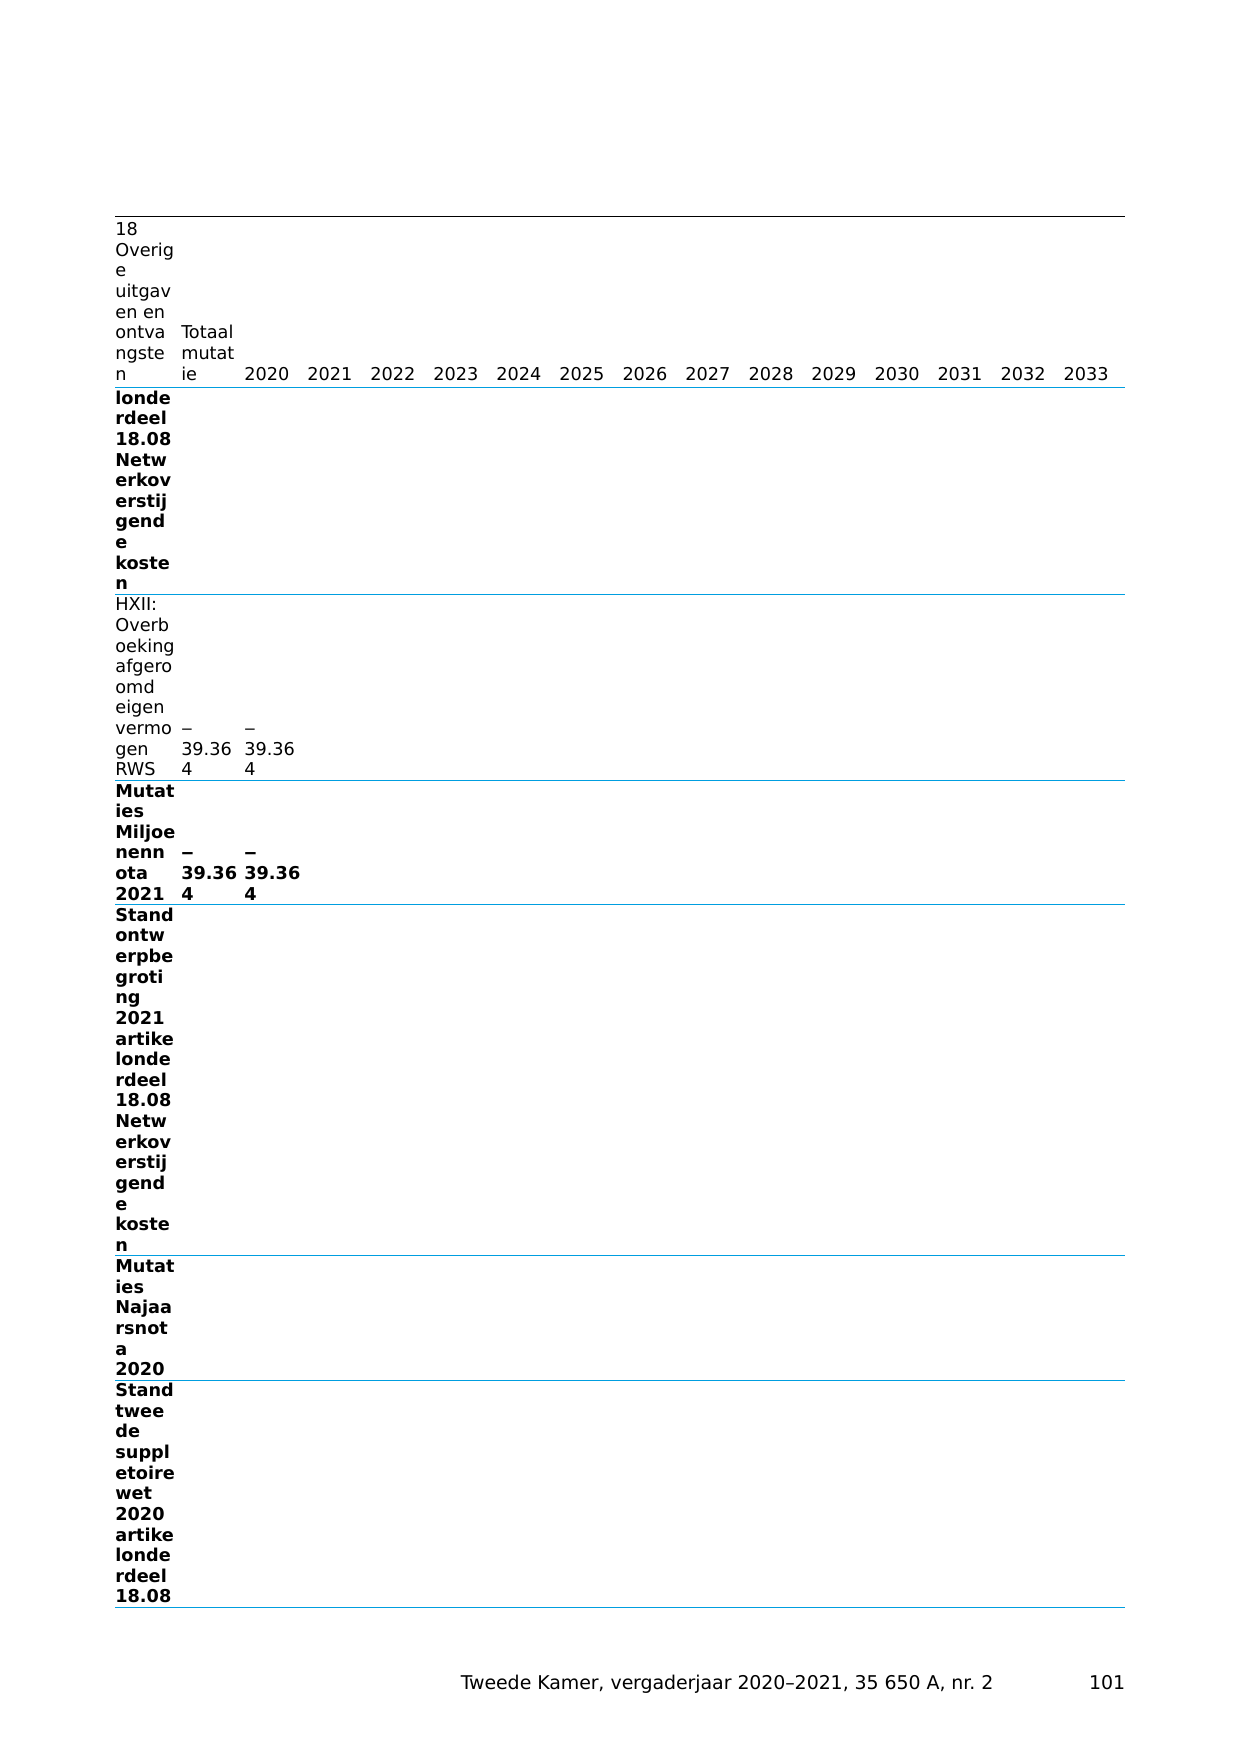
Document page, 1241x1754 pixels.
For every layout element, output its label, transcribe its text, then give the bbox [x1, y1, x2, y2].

table_cell Totaal mutatie [178, 217, 241, 387]
table_cell [682, 1381, 745, 1607]
table_cell [367, 388, 430, 594]
table_cell [745, 905, 808, 1255]
table_cell [871, 1256, 934, 1380]
table_cell Stand tweede suppletoire wet 2020 artikelonderdeel 18.08 [115, 1381, 178, 1607]
table_cell 18 Overige uitgaven en ontvangsten [115, 217, 178, 387]
table_cell 2027 [682, 217, 745, 387]
table_cell [241, 905, 304, 1255]
table_cell 2028 [745, 217, 808, 387]
table_cell [871, 781, 934, 904]
table_cell 2021 [304, 217, 367, 387]
table_cell [682, 905, 745, 1255]
table_cell [493, 1381, 556, 1607]
table_cell [619, 1256, 682, 1380]
table_cell [808, 781, 871, 904]
table_cell 2023 [430, 217, 493, 387]
table_cell 2032 [998, 217, 1060, 387]
table_cell ‒ 39.364 [241, 781, 304, 904]
table_cell [619, 905, 682, 1255]
table_cell 2031 [934, 217, 997, 387]
table_cell [808, 1256, 871, 1380]
table_cell [241, 388, 304, 594]
table_cell [934, 595, 997, 780]
table_cell [998, 1381, 1060, 1607]
table_cell [871, 1381, 934, 1607]
table_cell [682, 388, 745, 594]
table_cell [493, 905, 556, 1255]
table_cell ‒ 39.364 [241, 595, 304, 780]
table_cell [304, 781, 367, 904]
table_cell [682, 781, 745, 904]
table_cell [619, 1381, 682, 1607]
table_cell [745, 1256, 808, 1380]
table_cell [304, 1256, 367, 1380]
table_cell [998, 905, 1060, 1255]
table_cell [934, 1381, 997, 1607]
table_cell [682, 1256, 745, 1380]
table_cell [367, 1256, 430, 1380]
table_cell [934, 905, 997, 1255]
table_cell [871, 905, 934, 1255]
table_header Tabel 17 Artikel 18 Overige uitgaven en ontvangsten (bedragen x €1.000) [115, 191, 1125, 216]
table_cell [556, 1256, 619, 1380]
table_cell [241, 1381, 304, 1607]
table_cell [808, 388, 871, 594]
table_cell [430, 1381, 493, 1607]
table_cell Mutaties Najaarsnota 2020 [115, 1256, 178, 1380]
table_cell [682, 595, 745, 780]
table_cell [998, 595, 1060, 780]
table_cell [430, 595, 493, 780]
table_cell [745, 781, 808, 904]
table_cell 2033 [1060, 217, 1125, 387]
table_cell [178, 1256, 241, 1380]
table_cell [493, 388, 556, 594]
table_cell 2026 [619, 217, 682, 387]
table_cell [619, 388, 682, 594]
table_cell [1060, 1381, 1125, 1607]
table_cell [367, 781, 430, 904]
table_cell Mutaties Miljoenennota 2021 [115, 781, 178, 904]
table_cell [619, 595, 682, 780]
table_cell [178, 388, 241, 594]
table_cell [745, 388, 808, 594]
table_cell [808, 595, 871, 780]
table_cell [178, 1381, 241, 1607]
table_cell 2022 [367, 217, 430, 387]
table_cell 2029 [808, 217, 871, 387]
table_cell [1060, 595, 1125, 780]
table_cell Stand ontwerpbegroting 2021 artikelonderdeel 18.08 Netwerkoverstijgende kosten [115, 905, 178, 1255]
table_cell [556, 1381, 619, 1607]
table_cell [556, 781, 619, 904]
table_cell [430, 781, 493, 904]
table_cell [1060, 781, 1125, 904]
table_cell ‒ 39.364 [178, 781, 241, 904]
table_cell [1060, 1256, 1125, 1380]
table_cell [304, 595, 367, 780]
table_cell [556, 905, 619, 1255]
table_cell [934, 1256, 997, 1380]
table_cell 2020 [241, 217, 304, 387]
table_cell [808, 1381, 871, 1607]
table_cell [1060, 388, 1125, 594]
table_cell 2030 [871, 217, 934, 387]
table_cell [367, 1381, 430, 1607]
table_cell [367, 595, 430, 780]
table_cell [430, 388, 493, 594]
table_cell [493, 781, 556, 904]
table_cell [871, 388, 934, 594]
table_cell [745, 595, 808, 780]
table_cell [493, 1256, 556, 1380]
table_cell [998, 781, 1060, 904]
table_cell [304, 1381, 367, 1607]
table_cell [619, 781, 682, 904]
table_cell [304, 388, 367, 594]
table_cell [367, 905, 430, 1255]
table_cell [745, 1381, 808, 1607]
table_cell [556, 595, 619, 780]
table_cell [934, 388, 997, 594]
table_cell HXII: Overboeking afgeroomd eigen vermogen RWS [115, 595, 178, 780]
table_cell [998, 388, 1060, 594]
table_cell [556, 388, 619, 594]
table_cell [871, 595, 934, 780]
table_cell [493, 595, 556, 780]
table_cell [241, 1256, 304, 1380]
table_cell [1060, 905, 1125, 1255]
table_cell [178, 905, 241, 1255]
table_cell [808, 905, 871, 1255]
table_cell ‒ 39.364 [178, 595, 241, 780]
table_cell 2024 [493, 217, 556, 387]
table_cell [430, 905, 493, 1255]
table_cell [304, 905, 367, 1255]
table_cell [998, 1256, 1060, 1380]
table_cell londerdeel 18.08 Netwerkoverstijgende kosten [115, 388, 178, 594]
table_cell 2025 [556, 217, 619, 387]
table_cell [934, 781, 997, 904]
table_cell [430, 1256, 493, 1380]
